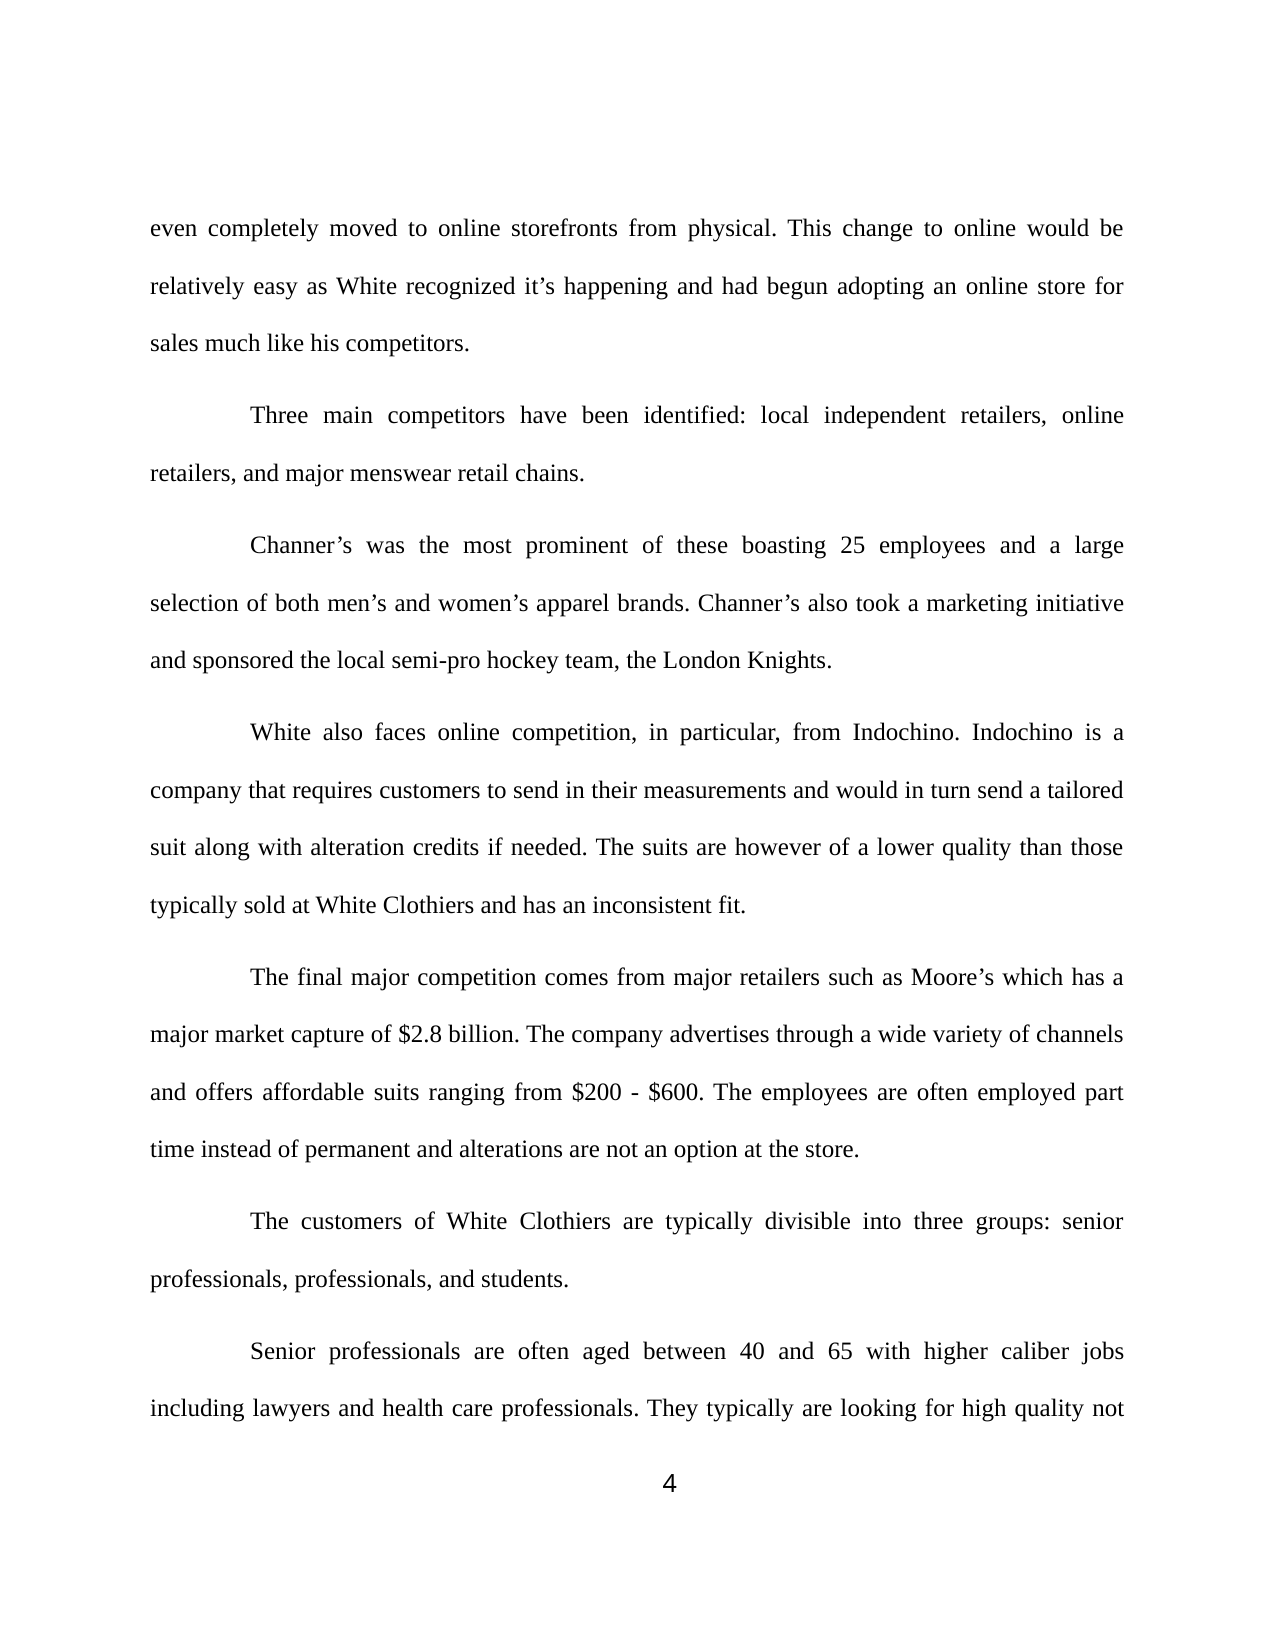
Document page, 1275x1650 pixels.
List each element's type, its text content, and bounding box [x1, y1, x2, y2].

text White also faces online competition, in particular, from Indochino. Indochino is a company that requires customers to send in their measurements and would in turn send a tailored suit along with alteration credits if needed. The suits are however of a lower quality than those typically sold at White Clothiers and has an inconsistent fit. [150, 717, 1125, 918]
text Senior professionals are often aged between 40 and 65 with higher caliber jobs including lawyers and health care professionals. They typically are looking for high quality not [150, 1336, 1125, 1422]
text The customers of White Clothiers are typically divisible into three groups: senior professionals, professionals, and students. [150, 1206, 1125, 1293]
text Channer’s was the most prominent of these boasting 25 employees and a large selection of both men’s and women’s apparel brands. Channer’s also took a marketing initiative and sponsored the local semi-pro hockey team, the London Knights. [150, 530, 1125, 674]
text The final major competition comes from major retailers such as Moore’s which has a major market capture of $2.8 billion. The company advertises through a wide variety of channels and offers affordable suits ranging from $200 - $600. The employees are often employed part time instead of permanent and alterations are not an option at the store. [150, 962, 1125, 1163]
text even completely moved to online storefronts from physical. This change to online would be relatively easy as White recognized it’s happening and had begun adopting an online store for sales much like his competitors. [150, 213, 1125, 357]
text Three main competitors have been identified: local independent retailers, online retailers, and major menswear retail chains. [150, 401, 1125, 487]
